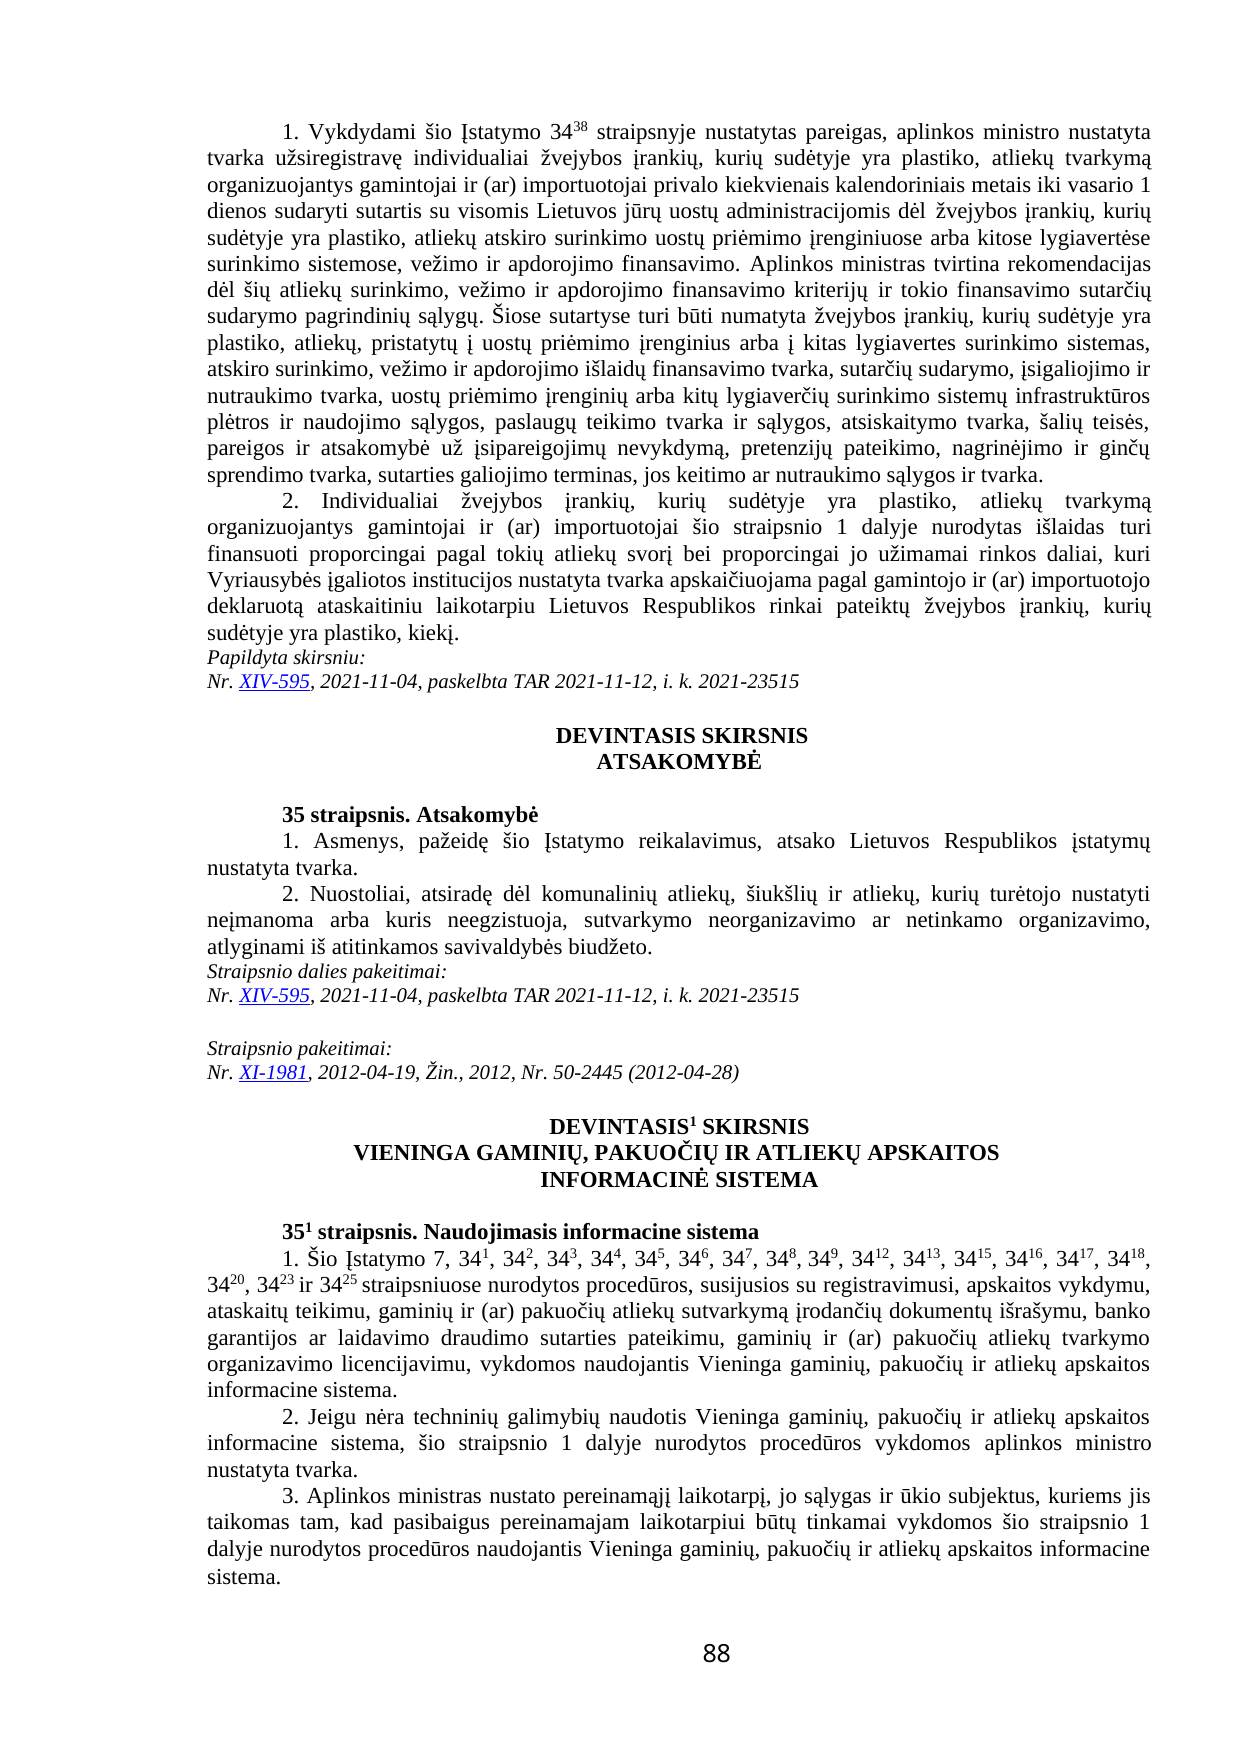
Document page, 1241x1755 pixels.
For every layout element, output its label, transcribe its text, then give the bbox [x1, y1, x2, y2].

text Straipsnio pakeitimai: [207, 1036, 1152, 1060]
text DEVINTASIS1 SKIRSNIS [207, 1113, 1152, 1139]
text Nr. XIV-595, 2021-11-04, paskelbta TAR 2021-11-12, i. k. 2021-23515 [207, 669, 1152, 693]
text INFORMACINĖ SISTEMA [207, 1166, 1152, 1192]
text 1. Vykdydami šio Įstatymo 3438 straipsnyje nustatytas pareigas, aplinkos ministro nustatyta tvarka užsiregistravę individualiai žvejybos įrankių, kurių sudėtyje yra plastiko, atliekų tvarkymą organizuojantys gamintojai ir (ar) importuotojai privalo kiekvienais kalendoriniais metais iki vasario 1 dienos sudaryti sutartis su visomis Lietuvos jūrų uostų administracijomis dėl žvejybos įrankių, kurių sudėtyje yra plastiko, atliekų atskiro surinkimo uostų priėmimo įrenginiuose arba kitose lygiavertėse surinkimo sistemose, vežimo ir apdorojimo finansavimo. Aplinkos ministras tvirtina rekomendacijas dėl šių atliekų surinkimo, vežimo ir apdorojimo finansavimo kriterijų ir tokio finansavimo sutarčių sudarymo pagrindinių sąlygų. Šiose sutartyse turi būti numatyta žvejybos įrankių, kurių sudėtyje yra plastiko, atliekų, pristatytų į uostų priėmimo įrenginius arba į kitas lygiavertes surinkimo sistemas, atskiro surinkimo, vežimo ir apdorojimo išlaidų finansavimo tvarka, sutarčių sudarymo, įsigaliojimo ir nutraukimo tvarka, uostų priėmimo įrenginių arba kitų lygiaverčių surinkimo sistemų infrastruktūros plėtros ir naudojimo sąlygos, paslaugų teikimo tvarka ir sąlygos, atsiskaitymo tvarka, šalių teisės, pareigos ir atsakomybė už įsipareigojimų nevykdymą, pretenzijų pateikimo, nagrinėjimo ir ginčų sprendimo tvarka, sutarties galiojimo terminas, jos keitimo ar nutraukimo sąlygos ir tvarka. [207, 118, 1152, 487]
text Nr. XI-1981, 2012-04-19, Žin., 2012, Nr. 50-2445 (2012-04-28) [207, 1060, 1152, 1084]
text 351 straipsnis. Naudojimasis informacine sistema [207, 1218, 1152, 1245]
subtitle devintasis skirsnis [207, 722, 1152, 748]
text 35 straipsnis. Atsakomybė [207, 801, 1152, 827]
text 1. Asmenys, pažeidę šio Įstatymo reikalavimus, atsako Lietuvos Respublikos įstatymų nustatyta tvarka. [207, 827, 1152, 880]
text 1. Šio Įstatymo 7, 341, 342, 343, 344, 345, 346, 347, 348, 349, 3412, 3413, 3415, 3416, 3417, 3418, 3420, 3423 ir 3425 straipsniuose nurodytos procedūros, susijusios su registravimusi, apskaitos vykdymu, ataskaitų teikimu, gaminių ir (ar) pakuočių atliekų sutvarkymą įrodančių dokumentų išrašymu, banko garantijos ar laidavimo draudimo sutarties pateikimu, gaminių ir (ar) pakuočių atliekų tvarkymo organizavimo licencijavimu, vykdomos naudojantis Vieninga gaminių, pakuočių ir atliekų apskaitos informacine sistema. [207, 1245, 1152, 1403]
text 2. Nuostoliai, atsiradę dėl komunalinių atliekų, šiukšlių ir atliekų, kurių turėtojo nustatyti neįmanoma arba kuris neegzistuoja, sutvarkymo neorganizavimo ar netinkamo organizavimo, atlyginami iš atitinkamos savivaldybės biudžeto. [207, 880, 1152, 959]
subtitle ATSAKOMYBĖ [207, 748, 1152, 775]
text 3. Aplinkos ministras nustato pereinamąjį laikotarpį, jo sąlygas ir ūkio subjektus, kuriems jis taikomas tam, kad pasibaigus pereinamajam laikotarpiui būtų tinkamai vykdomos šio straipsnio 1 dalyje nurodytos procedūros naudojantis Vieninga gaminių, pakuočių ir atliekų apskaitos informacine sistema. [207, 1482, 1152, 1590]
text VIENINGA GAMINIŲ, PAKUOČIŲ IR ATLIEKŲ APSKAITOS [207, 1139, 1152, 1166]
text Nr. XIV-595, 2021-11-04, paskelbta TAR 2021-11-12, i. k. 2021-23515 [207, 983, 1152, 1007]
text 2. Individualiai žvejybos įrankių, kurių sudėtyje yra plastiko, atliekų tvarkymą organizuojantys gamintojai ir (ar) importuotojai šio straipsnio 1 dalyje nurodytas išlaidas turi finansuoti proporcingai pagal tokių atliekų svorį bei proporcingai jo užimamai rinkos daliai, kuri Vyriausybės įgaliotos institucijos nustatyta tvarka apskaičiuojama pagal gamintojo ir (ar) importuotojo deklaruotą ataskaitiniu laikotarpiu Lietuvos Respublikos rinkai pateiktų žvejybos įrankių, kurių sudėtyje yra plastiko, kiekį. [207, 487, 1152, 645]
text Straipsnio dalies pakeitimai: [207, 959, 1152, 983]
text Papildyta skirsniu: [207, 645, 1152, 669]
text 2. Jeigu nėra techninių galimybių naudotis Vieninga gaminių, pakuočių ir atliekų apskaitos informacine sistema, šio straipsnio 1 dalyje nurodytos procedūros vykdomos aplinkos ministro nustatyta tvarka. [207, 1403, 1152, 1482]
